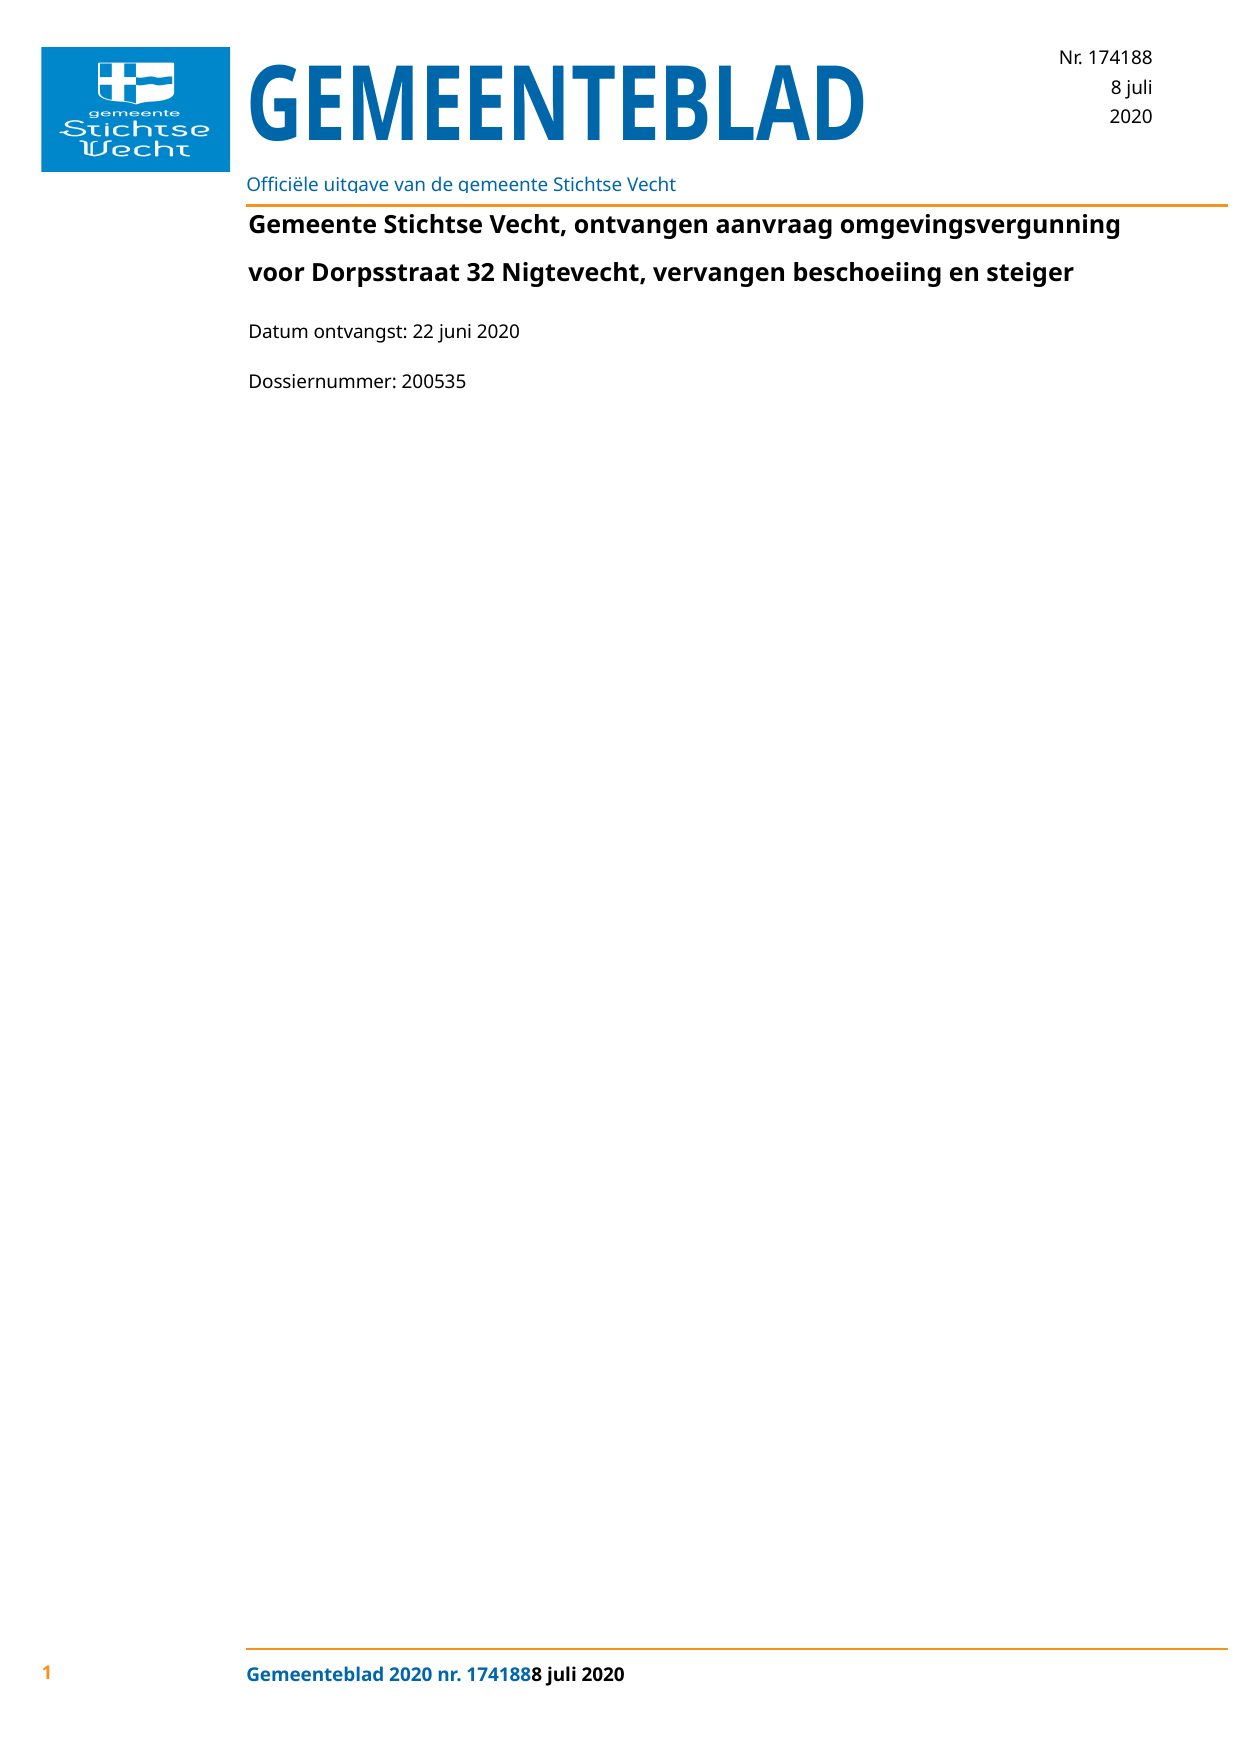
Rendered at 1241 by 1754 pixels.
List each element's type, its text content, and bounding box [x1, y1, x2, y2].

picture [137, 63, 174, 103]
picture [99, 63, 135, 101]
text Gemeente Stichtse Vecht, ontvangen aanvraag omgevingsvergunning voor Dorpsstraat 32 Nigtevecht, vervangen beschoeiing en steiger [248, 207, 1152, 288]
text Dossiernummer: 200535 [248, 368, 1152, 394]
text Datum ontvangst: 22 juni 2020 [248, 318, 1152, 344]
